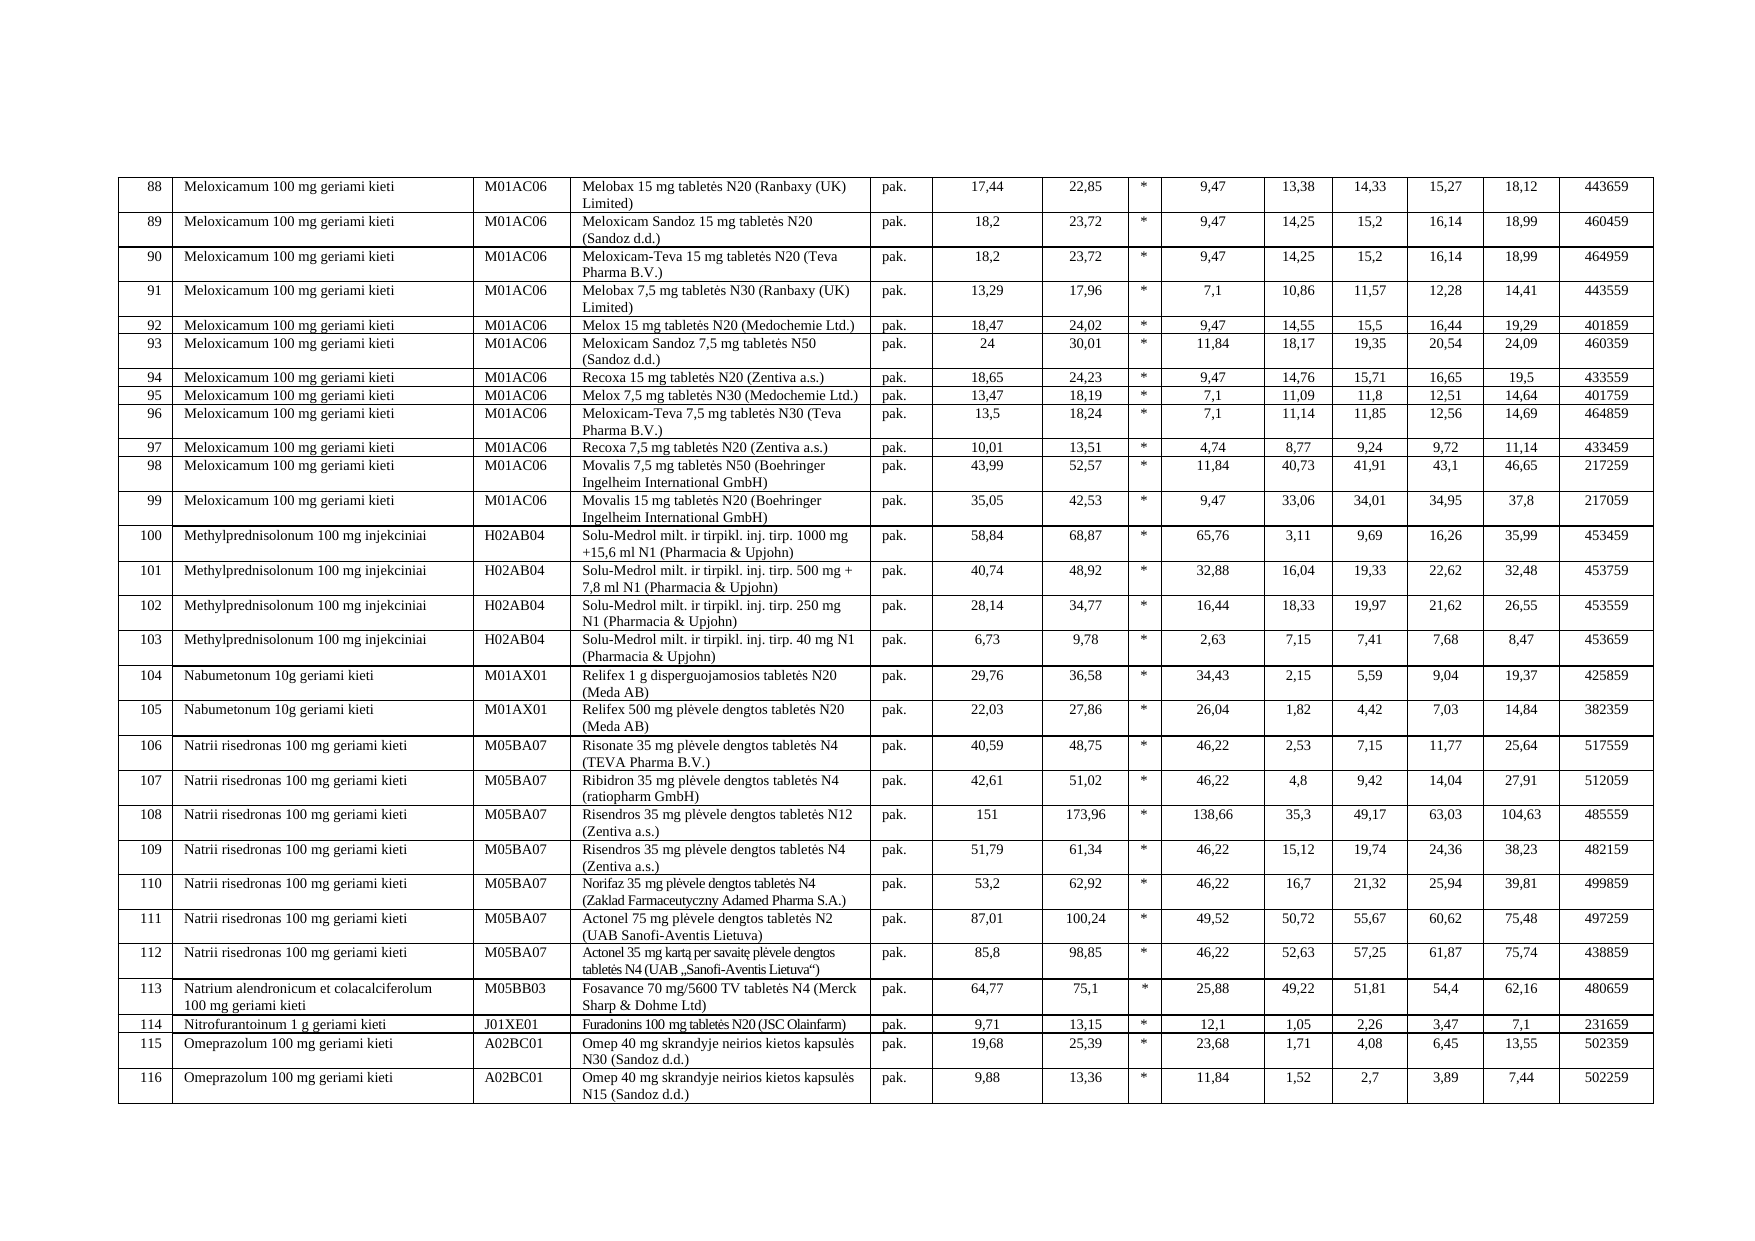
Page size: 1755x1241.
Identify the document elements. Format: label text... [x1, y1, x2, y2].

table_cell 9,72 [1408, 439, 1483, 456]
table_cell M01AC06 [474, 387, 570, 403]
table_cell 61,87 [1408, 944, 1483, 978]
table_cell 18,99 [1484, 213, 1559, 246]
table_cell 11,84 [1162, 1069, 1264, 1102]
table_cell M05BA07 [474, 875, 570, 909]
table_cell Meloxicamum 100 mg geriami kieti [173, 213, 473, 246]
table_cell M01AC06 [474, 248, 570, 281]
table_cell M05BA07 [474, 737, 570, 770]
table_cell Furadonins 100 mg tabletės N20 (JSC Olainfarm) [571, 1016, 870, 1032]
table_cell Melox 7,5 mg tabletės N30 (Medochemie Ltd.) [571, 387, 870, 403]
table_cell 12,51 [1408, 387, 1483, 403]
table_cell 46,22 [1162, 737, 1264, 770]
table_cell 42,53 [1043, 492, 1128, 525]
table_cell 438859 [1560, 944, 1653, 978]
table_cell 35,05 [933, 492, 1042, 525]
table_cell 9,88 [933, 1069, 1042, 1102]
table_cell 9,71 [933, 1016, 1042, 1032]
table_cell 4,08 [1333, 1034, 1407, 1068]
table_cell 2,15 [1265, 667, 1332, 700]
table_cell 52,57 [1043, 457, 1128, 491]
table_cell Movalis 15 mg tabletės N20 (Boehringer Ingelheim International GmbH) [571, 492, 870, 525]
table_cell M01AC06 [474, 492, 570, 525]
table_cell pak. [871, 317, 932, 333]
table_cell * [1129, 334, 1161, 368]
table_cell 19,74 [1333, 841, 1407, 874]
table_cell 13,47 [933, 387, 1042, 403]
table_cell Nabumetonum 10g geriami kieti [173, 701, 473, 735]
table_cell 26,55 [1484, 596, 1559, 630]
table_cell 98,85 [1043, 944, 1128, 978]
table_cell 34,77 [1043, 596, 1128, 630]
table_cell * [1129, 1034, 1161, 1068]
table_cell 25,88 [1162, 980, 1264, 1013]
table_cell 13,5 [933, 405, 1042, 438]
table_cell 13,38 [1265, 178, 1332, 212]
table_cell 497259 [1560, 910, 1653, 943]
table_cell J01XE01 [474, 1016, 570, 1032]
table_cell 109 [119, 841, 172, 874]
table_cell 7,1 [1162, 405, 1264, 438]
table_cell 15,12 [1265, 841, 1332, 874]
table_cell Nitrofurantoinum 1 g geriami kieti [173, 1016, 473, 1032]
table_cell Risonate 35 mg plėvele dengtos tabletės N4 (TEVA Pharma B.V.) [571, 737, 870, 770]
table_cell 18,65 [933, 369, 1042, 386]
table_cell 502259 [1560, 1069, 1653, 1102]
table_cell * [1129, 562, 1161, 595]
table_cell 11,84 [1162, 334, 1264, 368]
table_cell * [1129, 369, 1161, 386]
table_cell pak. [871, 631, 932, 664]
table_cell 30,01 [1043, 334, 1128, 368]
table_cell 97 [119, 439, 172, 456]
table_cell Natrii risedronas 100 mg geriami kieti [173, 944, 473, 978]
table_cell pak. [871, 492, 932, 525]
table_cell 453459 [1560, 527, 1653, 561]
table_cell 24 [933, 334, 1042, 368]
table_cell 453759 [1560, 562, 1653, 595]
table_cell 63,03 [1408, 806, 1483, 839]
table_cell pak. [871, 944, 932, 978]
table_cell * [1129, 213, 1161, 246]
table_cell 9,69 [1333, 527, 1407, 561]
table_cell * [1129, 178, 1161, 212]
table_cell 96 [119, 405, 172, 438]
table_cell 401859 [1560, 317, 1653, 333]
table_cell 9,24 [1333, 439, 1407, 456]
table_cell 10,01 [933, 439, 1042, 456]
table_cell Melox 15 mg tabletės N20 (Medochemie Ltd.) [571, 317, 870, 333]
table_cell 13,15 [1043, 1016, 1128, 1032]
table_cell 19,35 [1333, 334, 1407, 368]
table_cell 54,4 [1408, 980, 1483, 1013]
table_cell 217059 [1560, 492, 1653, 525]
table_cell 17,44 [933, 178, 1042, 212]
table_cell * [1129, 457, 1161, 491]
table_cell pak. [871, 667, 932, 700]
table_cell 65,76 [1162, 527, 1264, 561]
table_cell 51,81 [1333, 980, 1407, 1013]
table_cell 22,62 [1408, 562, 1483, 595]
table_cell 9,47 [1162, 248, 1264, 281]
table_cell 102 [119, 596, 172, 630]
table_cell 18,47 [933, 317, 1042, 333]
table_cell Solu-Medrol milt. ir tirpikl. inj. tirp. 40 mg N1 (Pharmacia & Upjohn) [571, 631, 870, 664]
table_cell Recoxa 7,5 mg tabletės N20 (Zentiva a.s.) [571, 439, 870, 456]
table_cell * [1129, 439, 1161, 456]
table_cell Actonel 75 mg plėvele dengtos tabletės N2 (UAB Sanofi-Aventis Lietuva) [571, 910, 870, 943]
table_cell * [1129, 1069, 1161, 1102]
table_cell 87,01 [933, 910, 1042, 943]
table_cell 6,45 [1408, 1034, 1483, 1068]
table_cell 48,75 [1043, 737, 1128, 770]
table_cell M01AC06 [474, 369, 570, 386]
table_cell Norifaz 35 mg plėvele dengtos tabletės N4 (Zaklad Farmaceutyczny Adamed Pharma S.A.) [571, 875, 870, 909]
table_cell 27,86 [1043, 701, 1128, 735]
table_cell * [1129, 701, 1161, 735]
table_cell 16,44 [1162, 596, 1264, 630]
table_cell 138,66 [1162, 806, 1264, 839]
table_cell 92 [119, 317, 172, 333]
table_cell Natrii risedronas 100 mg geriami kieti [173, 806, 473, 839]
table_cell 75,74 [1484, 944, 1559, 978]
table_cell 14,25 [1265, 213, 1332, 246]
table_cell pak. [871, 248, 932, 281]
table_cell 16,44 [1408, 317, 1483, 333]
table_cell pak. [871, 1034, 932, 1068]
table_cell 13,55 [1484, 1034, 1559, 1068]
table_cell Fosavance 70 mg/5600 TV tabletės N4 (Merck Sharp & Dohme Ltd) [571, 980, 870, 1013]
table_cell M01AC06 [474, 405, 570, 438]
table_cell Omeprazolum 100 mg geriami kieti [173, 1034, 473, 1068]
table_cell 46,22 [1162, 841, 1264, 874]
table_cell 7,68 [1408, 631, 1483, 664]
table_cell 108 [119, 806, 172, 839]
table_cell pak. [871, 334, 932, 368]
table_cell pak. [871, 910, 932, 943]
table_cell 22,85 [1043, 178, 1128, 212]
table_cell Solu-Medrol milt. ir tirpikl. inj. tirp. 1000 mg +15,6 ml N1 (Pharmacia & Upjohn) [571, 527, 870, 561]
table_cell pak. [871, 178, 932, 212]
table_cell A02BC01 [474, 1069, 570, 1102]
table_cell Omeprazolum 100 mg geriami kieti [173, 1069, 473, 1102]
table_cell Solu-Medrol milt. ir tirpikl. inj. tirp. 250 mg N1 (Pharmacia & Upjohn) [571, 596, 870, 630]
table_cell 453659 [1560, 631, 1653, 664]
table_cell 18,24 [1043, 405, 1128, 438]
table_cell 23,72 [1043, 248, 1128, 281]
table_cell 90 [119, 248, 172, 281]
table_cell 11,85 [1333, 405, 1407, 438]
table_cell pak. [871, 980, 932, 1013]
table_cell * [1129, 737, 1161, 770]
table_cell pak. [871, 527, 932, 561]
table_cell pak. [871, 701, 932, 735]
table_cell 60,62 [1408, 910, 1483, 943]
table_cell * [1129, 248, 1161, 281]
table_cell M01AC06 [474, 178, 570, 212]
table_cell Meloxicamum 100 mg geriami kieti [173, 317, 473, 333]
table_cell Melobax 7,5 mg tabletės N30 (Ranbaxy (UK) Limited) [571, 282, 870, 316]
table_cell 24,02 [1043, 317, 1128, 333]
table_cell 43,1 [1408, 457, 1483, 491]
table_cell 151 [933, 806, 1042, 839]
table_cell 512059 [1560, 771, 1653, 805]
table_cell 12,1 [1162, 1016, 1264, 1032]
table_cell pak. [871, 771, 932, 805]
table_cell 1,71 [1265, 1034, 1332, 1068]
table_cell 14,84 [1484, 701, 1559, 735]
table_cell 41,91 [1333, 457, 1407, 491]
table_cell Movalis 7,5 mg tabletės N50 (Boehringer Ingelheim International GmbH) [571, 457, 870, 491]
table_cell 19,33 [1333, 562, 1407, 595]
table_cell * [1129, 492, 1161, 525]
table_cell M05BA07 [474, 806, 570, 839]
table_cell M05BA07 [474, 910, 570, 943]
table_cell 17,96 [1043, 282, 1128, 316]
table_cell H02AB04 [474, 596, 570, 630]
table_cell 93 [119, 334, 172, 368]
table_cell 91 [119, 282, 172, 316]
table_cell * [1129, 980, 1161, 1013]
table_cell 103 [119, 631, 172, 664]
table_cell M01AC06 [474, 213, 570, 246]
table_cell 51,02 [1043, 771, 1128, 805]
table_cell Meloxicamum 100 mg geriami kieti [173, 282, 473, 316]
table_cell 46,22 [1162, 944, 1264, 978]
table_cell 27,91 [1484, 771, 1559, 805]
table_cell 15,71 [1333, 369, 1407, 386]
table_cell H02AB04 [474, 631, 570, 664]
table_cell 46,22 [1162, 771, 1264, 805]
table_cell 9,47 [1162, 369, 1264, 386]
table_cell * [1129, 771, 1161, 805]
table_cell Meloxicamum 100 mg geriami kieti [173, 439, 473, 456]
table_cell M01AC06 [474, 439, 570, 456]
table_cell 18,2 [933, 213, 1042, 246]
table_cell 2,26 [1333, 1016, 1407, 1032]
table_cell 5,59 [1333, 667, 1407, 700]
table_cell 107 [119, 771, 172, 805]
table_cell * [1129, 667, 1161, 700]
table_cell Relifex 1 g disperguojamosios tabletės N20 (Meda AB) [571, 667, 870, 700]
table_cell 34,95 [1408, 492, 1483, 525]
table_cell 14,64 [1484, 387, 1559, 403]
table_cell * [1129, 405, 1161, 438]
table_cell M05BA07 [474, 841, 570, 874]
table_cell * [1129, 317, 1161, 333]
table_cell Methylprednisolonum 100 mg injekciniai [173, 562, 473, 595]
table_cell * [1129, 875, 1161, 909]
table_cell * [1129, 387, 1161, 403]
table_cell 1,05 [1265, 1016, 1332, 1032]
table_cell 9,78 [1043, 631, 1128, 664]
table_cell pak. [871, 806, 932, 839]
table_cell 40,74 [933, 562, 1042, 595]
table_cell 425859 [1560, 667, 1653, 700]
table_cell 100 [119, 526, 172, 561]
table_cell 464859 [1560, 405, 1653, 438]
table_cell 4,8 [1265, 771, 1332, 805]
table_cell Meloxicamum 100 mg geriami kieti [173, 387, 473, 403]
table_cell 8,47 [1484, 631, 1559, 664]
table_cell Meloxicamum 100 mg geriami kieti [173, 457, 473, 491]
table_cell 9,47 [1162, 213, 1264, 246]
table_cell pak. [871, 596, 932, 630]
table_cell * [1129, 282, 1161, 316]
table_cell A02BC01 [474, 1034, 570, 1068]
table_cell 28,14 [933, 596, 1042, 630]
table_cell 88 [119, 178, 172, 212]
table_cell 35,99 [1484, 527, 1559, 561]
table_cell 24,23 [1043, 369, 1128, 386]
table_cell M05BA07 [474, 944, 570, 978]
table_cell pak. [871, 562, 932, 595]
table_cell 46,65 [1484, 457, 1559, 491]
table_cell 32,48 [1484, 562, 1559, 595]
table_cell 53,2 [933, 875, 1042, 909]
table_cell 460359 [1560, 334, 1653, 368]
table_cell Nabumetonum 10g geriami kieti [173, 667, 473, 700]
table_cell Natrii risedronas 100 mg geriami kieti [173, 771, 473, 805]
table_cell pak. [871, 387, 932, 403]
table_cell 14,25 [1265, 248, 1332, 281]
table_cell 443659 [1560, 178, 1653, 212]
table_cell 502359 [1560, 1034, 1653, 1068]
table_cell 11,84 [1162, 457, 1264, 491]
table_cell 51,79 [933, 841, 1042, 874]
table_cell 12,28 [1408, 282, 1483, 316]
table_cell 11,57 [1333, 282, 1407, 316]
table_cell 217259 [1560, 457, 1653, 491]
table_cell * [1129, 527, 1161, 561]
table_cell 173,96 [1043, 806, 1128, 839]
table_cell 38,23 [1484, 841, 1559, 874]
table_cell 25,64 [1484, 737, 1559, 770]
table_cell 7,15 [1333, 737, 1407, 770]
table_cell 3,47 [1408, 1016, 1483, 1032]
table_cell 113 [119, 979, 172, 1013]
table_cell 16,14 [1408, 213, 1483, 246]
table_cell M01AX01 [474, 701, 570, 735]
table_cell 24,36 [1408, 841, 1483, 874]
table_cell 111 [119, 910, 172, 943]
table_cell 105 [119, 701, 172, 735]
table_cell 22,03 [933, 701, 1042, 735]
table_cell 11,14 [1265, 405, 1332, 438]
table_cell Methylprednisolonum 100 mg injekciniai [173, 527, 473, 561]
table_cell 94 [119, 369, 172, 386]
table_cell Meloxicam Sandoz 7,5 mg tabletės N50 (Sandoz d.d.) [571, 334, 870, 368]
table_cell 16,04 [1265, 562, 1332, 595]
table_cell 14,41 [1484, 282, 1559, 316]
table_cell Melobax 15 mg tabletės N20 (Ranbaxy (UK) Limited) [571, 178, 870, 212]
table_cell pak. [871, 457, 932, 491]
table_cell 112 [119, 944, 172, 978]
table_cell 19,5 [1484, 369, 1559, 386]
table_cell 3,11 [1265, 527, 1332, 561]
table_cell 3,89 [1408, 1069, 1483, 1102]
table_cell Meloxicamum 100 mg geriami kieti [173, 248, 473, 281]
table_cell M01AC06 [474, 317, 570, 333]
table_cell pak. [871, 282, 932, 316]
table_cell Meloxicam Sandoz 15 mg tabletės N20 (Sandoz d.d.) [571, 213, 870, 246]
table_cell Risendros 35 mg plėvele dengtos tabletės N4 (Zentiva a.s.) [571, 841, 870, 874]
table_cell 15,2 [1333, 248, 1407, 281]
table_cell pak. [871, 213, 932, 246]
table_cell pak. [871, 1069, 932, 1102]
table_cell * [1129, 806, 1161, 839]
table_cell 50,72 [1265, 910, 1332, 943]
table_cell H02AB04 [474, 562, 570, 595]
table_cell 11,14 [1484, 439, 1559, 456]
table_cell 7,41 [1333, 631, 1407, 664]
table_cell 18,99 [1484, 248, 1559, 281]
table_cell 482159 [1560, 841, 1653, 874]
table_cell Natrii risedronas 100 mg geriami kieti [173, 910, 473, 943]
table_cell Methylprednisolonum 100 mg injekciniai [173, 596, 473, 630]
table_cell 9,42 [1333, 771, 1407, 805]
table_cell 11,8 [1333, 387, 1407, 403]
table_cell 64,77 [933, 980, 1042, 1013]
table_cell 48,92 [1043, 562, 1128, 595]
table_cell Natrii risedronas 100 mg geriami kieti [173, 875, 473, 909]
table_cell * [1129, 596, 1161, 630]
table_cell 29,76 [933, 667, 1042, 700]
table_cell Methylprednisolonum 100 mg injekciniai [173, 631, 473, 664]
table_cell 37,8 [1484, 492, 1559, 525]
table_cell 116 [119, 1069, 172, 1102]
table_cell 95 [119, 387, 172, 403]
table_cell 62,92 [1043, 875, 1128, 909]
table_cell 16,26 [1408, 527, 1483, 561]
table_cell 18,2 [933, 248, 1042, 281]
table_cell 9,04 [1408, 667, 1483, 700]
table_cell Recoxa 15 mg tabletės N20 (Zentiva a.s.) [571, 369, 870, 386]
table_cell * [1129, 910, 1161, 943]
table_cell 12,56 [1408, 405, 1483, 438]
table_cell Risendros 35 mg plėvele dengtos tabletės N12 (Zentiva a.s.) [571, 806, 870, 839]
table_cell 35,3 [1265, 806, 1332, 839]
table_cell 18,19 [1043, 387, 1128, 403]
table_cell 1,52 [1265, 1069, 1332, 1102]
table_cell 23,72 [1043, 213, 1128, 246]
table_cell 21,62 [1408, 596, 1483, 630]
table_cell 25,94 [1408, 875, 1483, 909]
table_cell 21,32 [1333, 875, 1407, 909]
table_cell Omep 40 mg skrandyje neirios kietos kapsulės N15 (Sandoz d.d.) [571, 1069, 870, 1102]
table_cell 49,17 [1333, 806, 1407, 839]
table_cell 106 [119, 736, 172, 770]
table_cell 7,1 [1484, 1016, 1559, 1032]
table_cell 75,1 [1043, 980, 1128, 1013]
table_cell 46,22 [1162, 875, 1264, 909]
table_cell Actonel 35 mg kartą per savaitę plėvele dengtos tabletės N4 (UAB „Sanofi-Aventis Lietuva“) [571, 944, 870, 978]
table_cell M05BA07 [474, 771, 570, 805]
table_cell pak. [871, 875, 932, 909]
table_cell 19,68 [933, 1034, 1042, 1068]
table_cell 231659 [1560, 1016, 1653, 1032]
table_cell 4,74 [1162, 439, 1264, 456]
table_cell 16,14 [1408, 248, 1483, 281]
table_cell 23,68 [1162, 1034, 1264, 1068]
table_cell 20,54 [1408, 334, 1483, 368]
table_cell M05BB03 [474, 980, 570, 1013]
table_cell 7,15 [1265, 631, 1332, 664]
table_cell M01AX01 [474, 667, 570, 700]
table_cell 52,63 [1265, 944, 1332, 978]
table_cell 75,48 [1484, 910, 1559, 943]
table_cell 61,34 [1043, 841, 1128, 874]
table_cell 34,43 [1162, 667, 1264, 700]
table_cell 480659 [1560, 980, 1653, 1013]
table_cell 9,47 [1162, 317, 1264, 333]
table_cell M01AC06 [474, 457, 570, 491]
table_cell 14,04 [1408, 771, 1483, 805]
table_cell 460459 [1560, 213, 1653, 246]
table_cell pak. [871, 369, 932, 386]
table_cell 55,67 [1333, 910, 1407, 943]
table_cell 14,76 [1265, 369, 1332, 386]
table_cell 15,5 [1333, 317, 1407, 333]
table_cell Meloxicamum 100 mg geriami kieti [173, 334, 473, 368]
table_cell 24,09 [1484, 334, 1559, 368]
table_cell 517559 [1560, 737, 1653, 770]
table_cell 18,17 [1265, 334, 1332, 368]
table_cell 99 [119, 492, 172, 525]
table_cell 7,1 [1162, 282, 1264, 316]
table_cell 42,61 [933, 771, 1042, 805]
table_cell 401759 [1560, 387, 1653, 403]
table_cell 57,25 [1333, 944, 1407, 978]
table_cell M01AC06 [474, 282, 570, 316]
table_cell 40,73 [1265, 457, 1332, 491]
table_cell 33,06 [1265, 492, 1332, 525]
table_cell Natrii risedronas 100 mg geriami kieti [173, 737, 473, 770]
table_cell 1,82 [1265, 701, 1332, 735]
table_cell 14,69 [1484, 405, 1559, 438]
table_cell M01AC06 [474, 334, 570, 368]
table_cell 15,27 [1408, 178, 1483, 212]
table_cell 19,37 [1484, 667, 1559, 700]
table_cell Relifex 500 mg plėvele dengtos tabletės N20 (Meda AB) [571, 701, 870, 735]
table_cell 32,88 [1162, 562, 1264, 595]
table_cell * [1129, 631, 1161, 664]
table_cell 9,47 [1162, 492, 1264, 525]
table_cell * [1129, 1016, 1161, 1032]
table_cell 382359 [1560, 701, 1653, 735]
table_cell 49,52 [1162, 910, 1264, 943]
table_cell 34,01 [1333, 492, 1407, 525]
table_cell H02AB04 [474, 527, 570, 561]
table_cell 18,33 [1265, 596, 1332, 630]
table_cell * [1129, 841, 1161, 874]
table_cell 9,47 [1162, 178, 1264, 212]
table_cell 40,59 [933, 737, 1042, 770]
table_cell pak. [871, 841, 932, 874]
table_cell Meloxicamum 100 mg geriami kieti [173, 178, 473, 212]
table_cell 14,33 [1333, 178, 1407, 212]
table_cell 13,51 [1043, 439, 1128, 456]
table_cell 7,44 [1484, 1069, 1559, 1102]
table_cell pak. [871, 405, 932, 438]
table_cell 443559 [1560, 282, 1653, 316]
table_cell 104 [119, 666, 172, 700]
table_cell 58,84 [933, 527, 1042, 561]
table_cell 16,65 [1408, 369, 1483, 386]
table_cell 453559 [1560, 596, 1653, 630]
table_cell Meloxicamum 100 mg geriami kieti [173, 405, 473, 438]
table_cell 98 [119, 457, 172, 491]
table_cell 89 [119, 213, 172, 246]
table_cell 433559 [1560, 369, 1653, 386]
table_cell 36,58 [1043, 667, 1128, 700]
table_cell 19,97 [1333, 596, 1407, 630]
table_cell 7,1 [1162, 387, 1264, 403]
table_cell 110 [119, 875, 172, 909]
table_cell 25,39 [1043, 1034, 1128, 1068]
table_cell Meloxicamum 100 mg geriami kieti [173, 492, 473, 525]
table_cell pak. [871, 737, 932, 770]
table_cell 49,22 [1265, 980, 1332, 1013]
table_cell 100,24 [1043, 910, 1128, 943]
table_cell 114 [119, 1015, 172, 1032]
table_cell 101 [119, 562, 172, 595]
table_cell Meloxicam-Teva 15 mg tabletės N20 (Teva Pharma B.V.) [571, 248, 870, 281]
table_cell 26,04 [1162, 701, 1264, 735]
table_cell 19,29 [1484, 317, 1559, 333]
table_cell 16,7 [1265, 875, 1332, 909]
table_cell 2,53 [1265, 737, 1332, 770]
table_cell 85,8 [933, 944, 1042, 978]
table_cell 62,16 [1484, 980, 1559, 1013]
table_cell Meloxicam-Teva 7,5 mg tabletės N30 (Teva Pharma B.V.) [571, 405, 870, 438]
table_cell 39,81 [1484, 875, 1559, 909]
table_cell Solu-Medrol milt. ir tirpikl. inj. tirp. 500 mg + 7,8 ml N1 (Pharmacia & Upjohn) [571, 562, 870, 595]
table_cell pak. [871, 1016, 932, 1032]
table_cell Natrium alendronicum et colacalciferolum 100 mg geriami kieti [173, 980, 473, 1013]
table_cell 433459 [1560, 439, 1653, 456]
table_cell 43,99 [933, 457, 1042, 491]
table_cell 11,09 [1265, 387, 1332, 403]
table_cell 4,42 [1333, 701, 1407, 735]
table_cell Natrii risedronas 100 mg geriami kieti [173, 841, 473, 874]
table_cell 485559 [1560, 806, 1653, 839]
table_cell 2,7 [1333, 1069, 1407, 1102]
table_cell 115 [119, 1033, 172, 1068]
table_cell 13,29 [933, 282, 1042, 316]
table_cell Omep 40 mg skrandyje neirios kietos kapsulės N30 (Sandoz d.d.) [571, 1034, 870, 1068]
table_cell 18,12 [1484, 178, 1559, 212]
table_cell 13,36 [1043, 1069, 1128, 1102]
table_cell * [1129, 944, 1161, 978]
table_cell 15,2 [1333, 213, 1407, 246]
table_cell Meloxicamum 100 mg geriami kieti [173, 369, 473, 386]
table_cell 2,63 [1162, 631, 1264, 664]
table_cell 68,87 [1043, 527, 1128, 561]
table_cell Ribidron 35 mg plėvele dengtos tabletės N4 (ratiopharm GmbH) [571, 771, 870, 805]
table_cell 14,55 [1265, 317, 1332, 333]
table_cell 7,03 [1408, 701, 1483, 735]
table_cell 11,77 [1408, 737, 1483, 770]
table_cell 6,73 [933, 631, 1042, 664]
table_cell 499859 [1560, 875, 1653, 909]
table_cell pak. [871, 439, 932, 456]
table_cell 10,86 [1265, 282, 1332, 316]
table_cell 104,63 [1484, 806, 1559, 839]
table_cell 8,77 [1265, 439, 1332, 456]
table_cell 464959 [1560, 248, 1653, 281]
